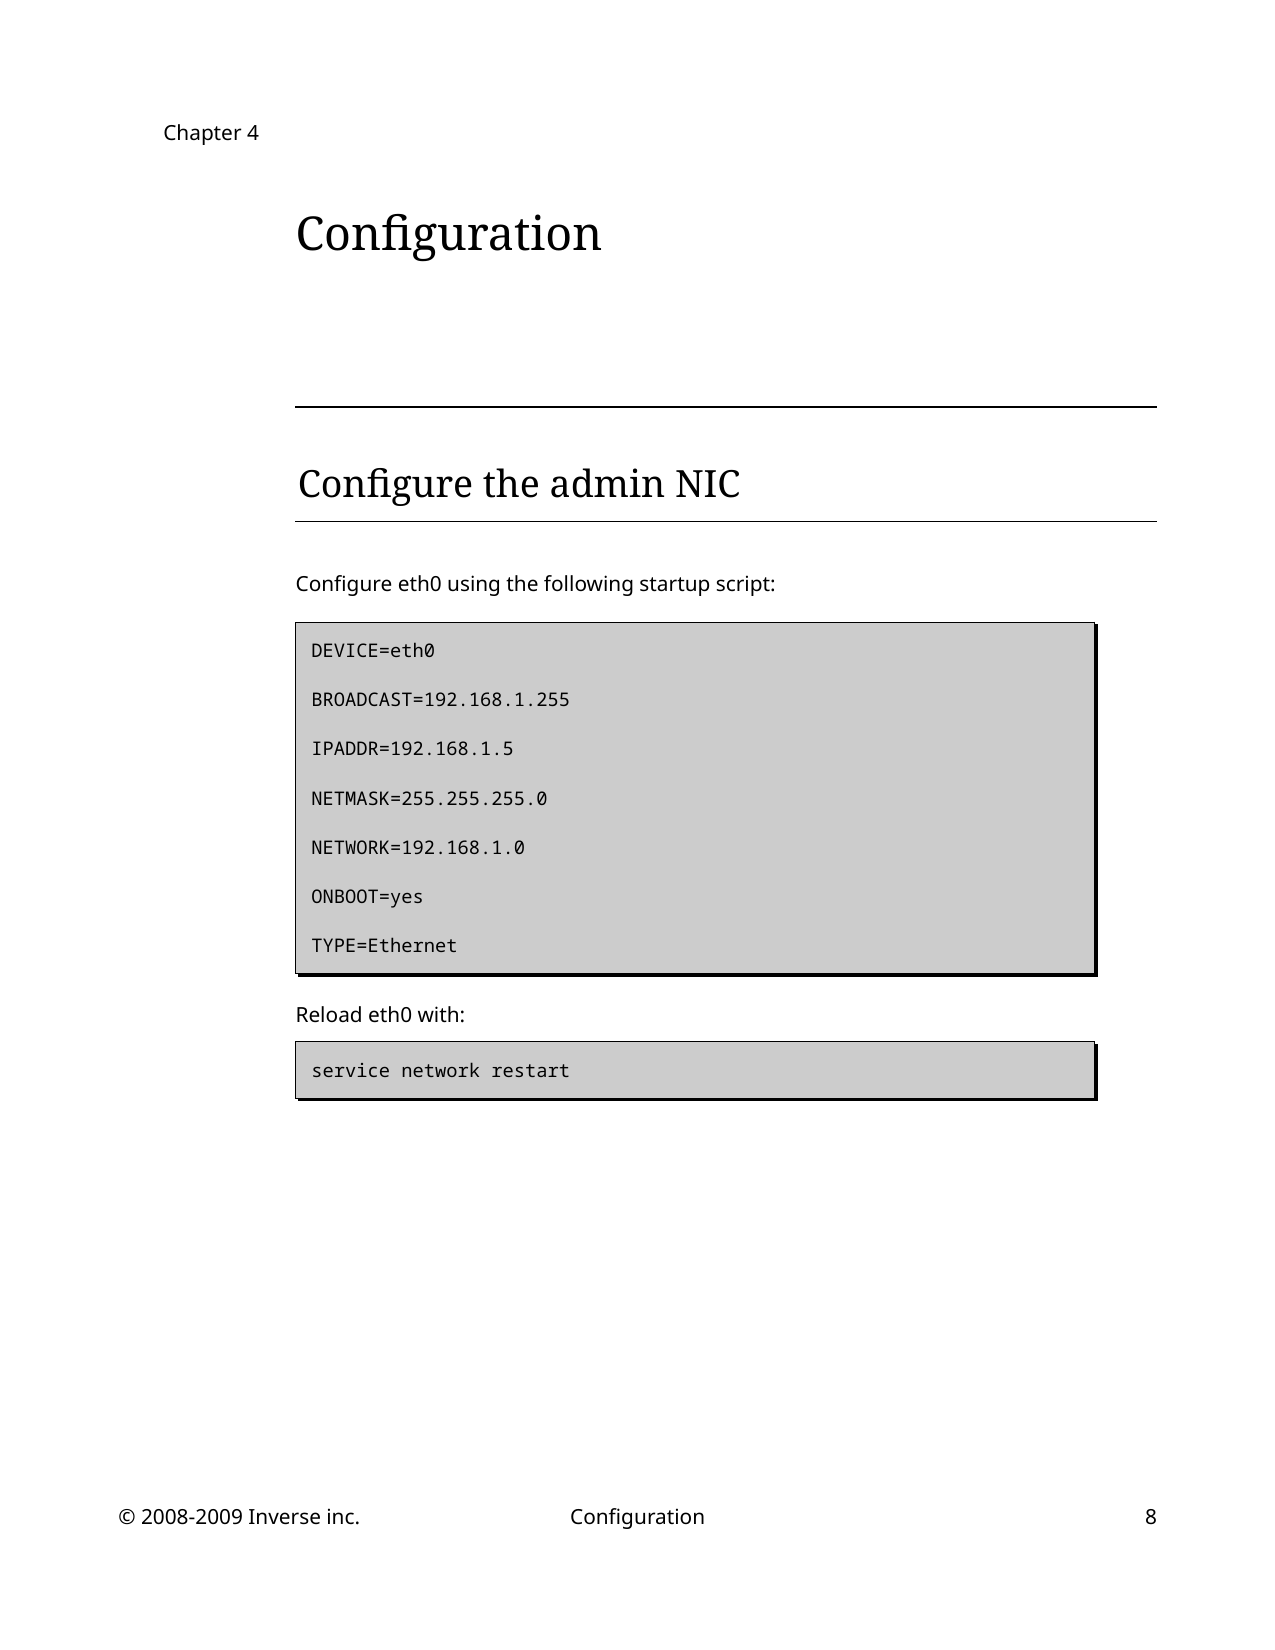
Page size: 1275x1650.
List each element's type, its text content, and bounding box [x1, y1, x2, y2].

text Configure eth0 using the following startup script: [295, 569, 1157, 598]
text DEVICE=eth0 [296, 623, 1094, 663]
subtitle Configure the admin NIC [295, 458, 1157, 521]
text TYPE=Ethernet [296, 917, 1094, 973]
text BROADCAST=192.168.1.255 [296, 671, 1094, 712]
text NETMASK=255.255.255.0 [296, 769, 1094, 810]
text NETWORK=192.168.1.0 [296, 818, 1094, 859]
text service network restart [296, 1042, 1094, 1098]
text IPADDR=192.168.1.5 [296, 720, 1094, 761]
text Reload eth0 with: [295, 1000, 1157, 1029]
text ONBOOT=yes [296, 867, 1094, 909]
subtitle Configuration [295, 201, 1157, 406]
